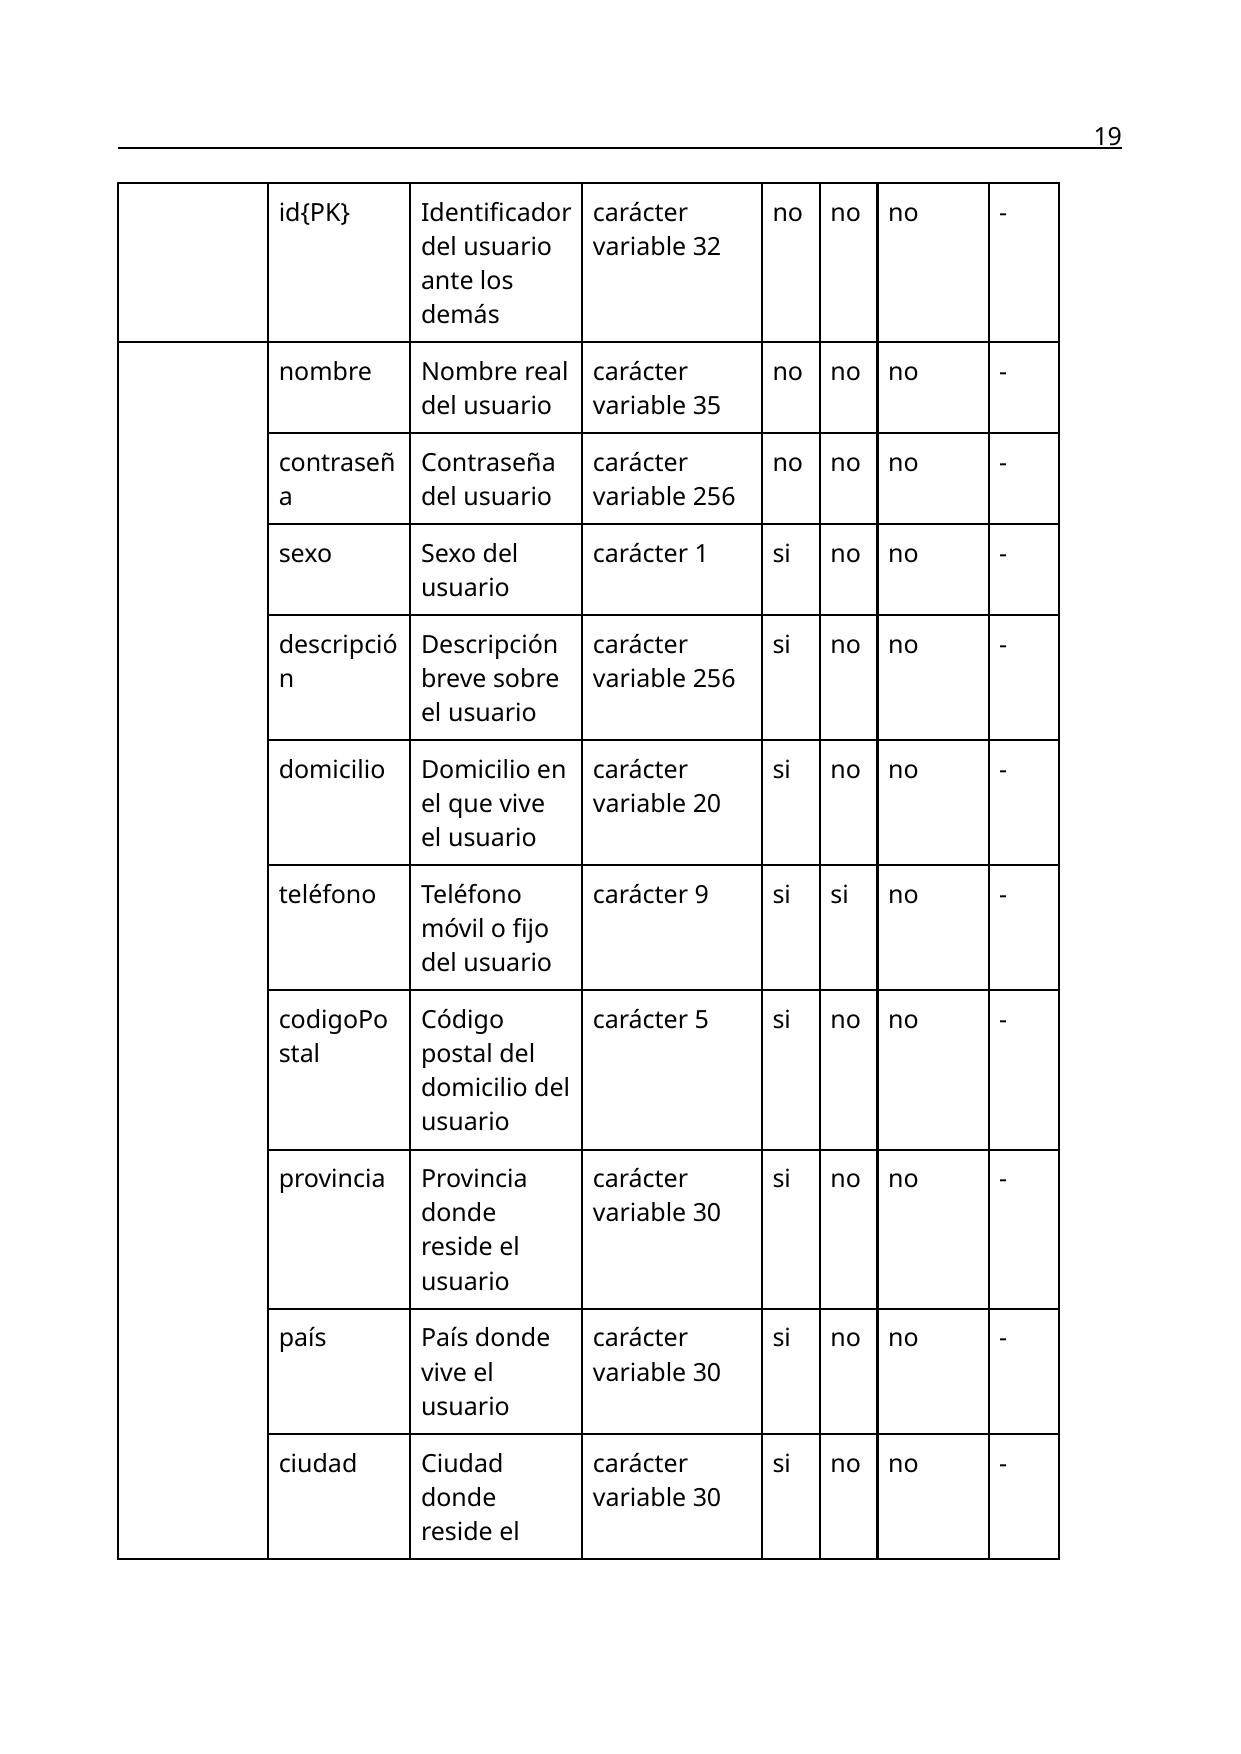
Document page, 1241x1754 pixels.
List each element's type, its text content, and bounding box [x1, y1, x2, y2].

table_cell carácter 1 [583, 525, 761, 614]
table_cell carácter variable 256 [583, 434, 761, 523]
table_cell carácter variable 20 [583, 741, 761, 864]
table_cell carácter variable 32 [583, 184, 761, 341]
table_cell si [763, 1151, 819, 1308]
table_cell si [763, 866, 819, 989]
table_cell Sexo del usuario [411, 525, 581, 614]
table_cell Identificador del usuario ante los demás [411, 184, 581, 341]
table_cell - [990, 343, 1058, 432]
table_cell no [763, 184, 819, 341]
table_cell - [990, 866, 1058, 989]
table_cell no [763, 343, 819, 432]
table_cell codigoPostal [269, 991, 409, 1148]
table_cell Contraseña del usuario [411, 434, 581, 523]
table_cell - [990, 184, 1058, 341]
table_cell si [763, 991, 819, 1148]
table_cell - [990, 1151, 1058, 1308]
table_cell nombre [269, 343, 409, 432]
table_cell no [879, 184, 988, 341]
table_cell Ciudad donde reside el [411, 1435, 581, 1558]
table_cell - [990, 1435, 1058, 1558]
table_cell no [879, 1151, 988, 1308]
table_cell no [821, 184, 876, 341]
table_cell no [879, 1435, 988, 1558]
table_cell no [879, 343, 988, 432]
table_cell - [990, 1310, 1058, 1433]
table_cell no [879, 741, 988, 864]
table_cell Domicilio en el que vive el usuario [411, 741, 581, 864]
table_cell carácter 9 [583, 866, 761, 989]
table_cell no [879, 525, 988, 614]
table_cell - [990, 991, 1058, 1148]
table_cell carácter variable 30 [583, 1310, 761, 1433]
table_cell Código postal del domicilio del usuario [411, 991, 581, 1148]
table_cell [119, 184, 267, 341]
table_cell carácter variable 35 [583, 343, 761, 432]
table_cell carácter variable 256 [583, 616, 761, 739]
table_cell si [763, 616, 819, 739]
table_cell país [269, 1310, 409, 1433]
table_cell [119, 343, 267, 1558]
table_cell no [821, 434, 876, 523]
table_cell si [821, 866, 876, 989]
table_cell no [821, 343, 876, 432]
table_cell no [879, 866, 988, 989]
table_cell no [821, 1435, 876, 1558]
table_cell no [821, 616, 876, 739]
table_cell ciudad [269, 1435, 409, 1558]
table_cell no [763, 434, 819, 523]
table_cell contraseña [269, 434, 409, 523]
table_cell no [821, 1151, 876, 1308]
table_cell Descripción breve sobre el usuario [411, 616, 581, 739]
table_cell teléfono [269, 866, 409, 989]
table_cell si [763, 741, 819, 864]
table_cell no [879, 991, 988, 1148]
table_cell - [990, 616, 1058, 739]
table_cell carácter variable 30 [583, 1435, 761, 1558]
table_cell Nombre real del usuario [411, 343, 581, 432]
table_cell si [763, 1435, 819, 1558]
table_cell no [821, 525, 876, 614]
table_cell id{PK} [269, 184, 409, 341]
table_cell provincia [269, 1151, 409, 1308]
table_cell no [821, 991, 876, 1148]
table_cell no [879, 434, 988, 523]
table_cell no [821, 1310, 876, 1433]
table_cell si [763, 1310, 819, 1433]
table_cell sexo [269, 525, 409, 614]
table_cell carácter 5 [583, 991, 761, 1148]
table_cell - [990, 741, 1058, 864]
table_cell no [879, 616, 988, 739]
table_cell Teléfono móvil o fijo del usuario [411, 866, 581, 989]
table_cell no [821, 741, 876, 864]
table_cell Provincia donde reside el usuario [411, 1151, 581, 1308]
table_cell domicilio [269, 741, 409, 864]
table_cell - [990, 525, 1058, 614]
table_cell no [879, 1310, 988, 1433]
table_cell carácter variable 30 [583, 1151, 761, 1308]
table_cell País donde vive el usuario [411, 1310, 581, 1433]
table_cell si [763, 525, 819, 614]
table_cell descripción [269, 616, 409, 739]
table_cell - [990, 434, 1058, 523]
